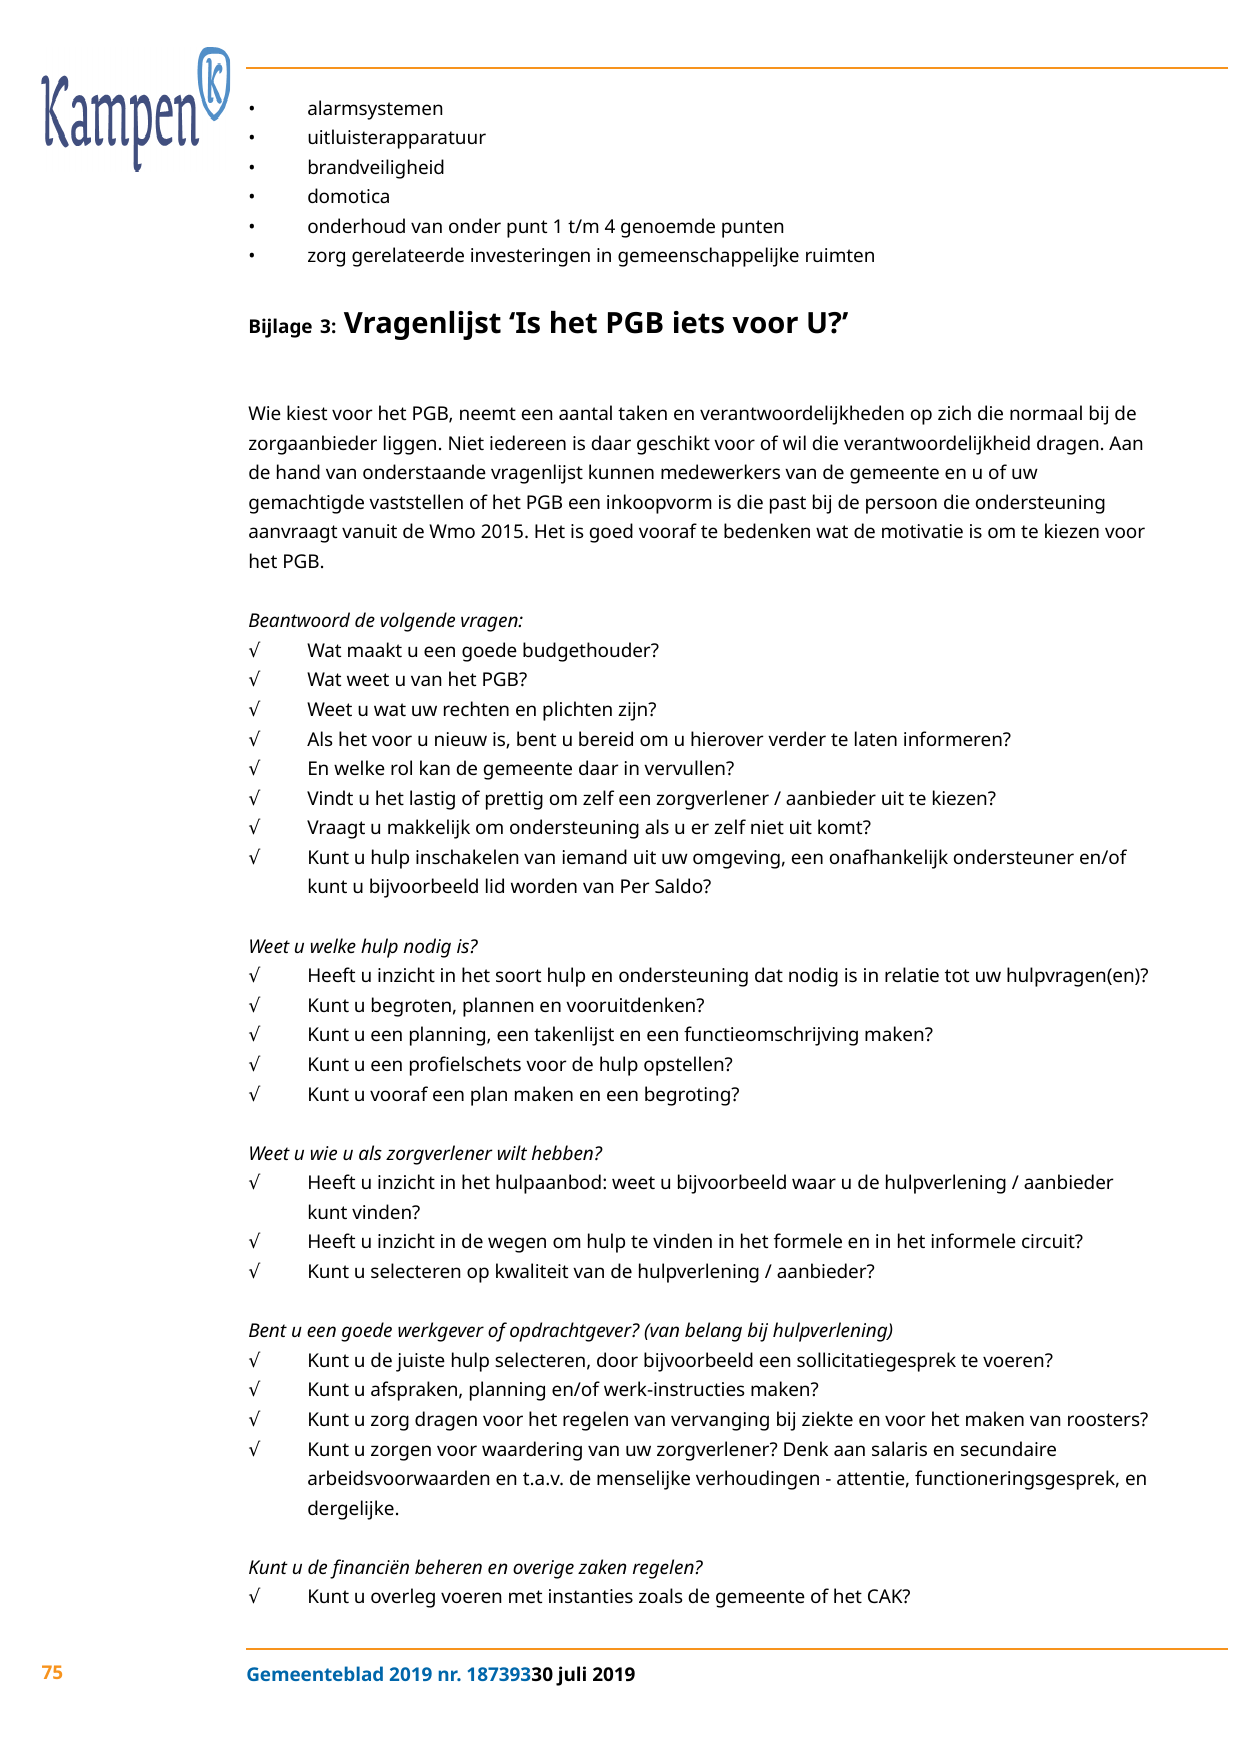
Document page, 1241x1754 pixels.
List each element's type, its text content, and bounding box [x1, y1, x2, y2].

list Weet u wat uw rechten en plichten zijn? [248, 696, 1152, 722]
list onderhoud van onder punt 1 t/m 4 genoemde punten [248, 213, 1152, 239]
list Vindt u het lastig of prettig om zelf een zorgverlener / aanbieder uit te kiezen? [248, 785, 1152, 811]
text Weet u welke hulp nodig is? [248, 933, 1152, 958]
list domotica [248, 183, 1152, 209]
text Wie kiest voor het PGB, neemt een aantal taken en verantwoordelijkheden op zich die normaal bij de zorgaanbieder liggen. Niet iedereen is daar geschikt voor of wil die verantwoordelijkheid dragen. Aan de hand van onderstaande vragenlijst kunnen medewerkers van de gemeente en u of uw gemachtigde vaststellen of het PGB een inkoopvorm is die past bij de persoon die ondersteuning aanvraagt vanuit de Wmo 2015. Het is goed vooraf te bedenken wat de motivatie is om te kiezen voor het PGB. [248, 400, 1152, 574]
list zorg gerelateerde investeringen in gemeenschappelijke ruimten [248, 243, 1152, 268]
text Beantwoord de volgende vragen: [248, 607, 1152, 633]
text Bent u een goede werkgever of opdrachtgever? (van belang bij hulpverlening) [248, 1317, 1152, 1343]
list Kunt u zorg dragen voor het regelen van vervanging bij ziekte en voor het maken van roosters? [248, 1406, 1152, 1432]
text Kunt u de financiën beheren en overige zaken regelen? [248, 1554, 1152, 1580]
list Wat maakt u een goede budgethouder? [248, 637, 1152, 663]
list Kunt u de juiste hulp selecteren, door bijvoorbeeld een sollicitatiegesprek te voeren? [248, 1347, 1152, 1373]
list alarmsystemen [248, 95, 1152, 121]
text Bijlage 3: Vragenlijst ‘Is het PGB iets voor U?’ [248, 302, 1152, 342]
list Heeft u inzicht in het hulpaanbod: weet u bijvoorbeeld waar u de hulpverlening / aanbieder kunt vinden? [248, 1169, 1152, 1225]
list Heeft u inzicht in het soort hulp en ondersteuning dat nodig is in relatie tot uw hulpvragen(en)? [248, 962, 1152, 988]
list En welke rol kan de gemeente daar in vervullen? [248, 755, 1152, 781]
list Wat weet u van het PGB? [248, 667, 1152, 692]
picture [41, 47, 231, 172]
list Kunt u overleg voeren met instanties zoals de gemeente of het CAK? [248, 1584, 1152, 1609]
list Kunt u hulp inschakelen van iemand uit uw omgeving, een onafhankelijk ondersteuner en/of kunt u bijvoorbeeld lid worden van Per Saldo? [248, 844, 1152, 899]
list Als het voor u nieuw is, bent u bereid om u hierover verder te laten informeren? [248, 726, 1152, 751]
list Kunt u selecteren op kwaliteit van de hulpverlening / aanbieder? [248, 1258, 1152, 1284]
text Weet u wie u als zorgverlener wilt hebben? [248, 1140, 1152, 1166]
list Kunt u begroten, plannen en vooruitdenken? [248, 992, 1152, 1018]
list Kunt u afspraken, planning en/of werk-instructies maken? [248, 1377, 1152, 1402]
list Kunt u een profielschets voor de hulp opstellen? [248, 1051, 1152, 1077]
list Kunt u een planning, een takenlijst en een functieomschrijving maken? [248, 1022, 1152, 1047]
list Heeft u inzicht in de wegen om hulp te vinden in het formele en in het informele circuit? [248, 1229, 1152, 1254]
list brandveiligheid [248, 154, 1152, 180]
list Vraagt u makkelijk om ondersteuning als u er zelf niet uit komt? [248, 814, 1152, 840]
list Kunt u zorgen voor waardering van uw zorgverlener? Denk aan salaris en secundaire arbeidsvoorwaarden en t.a.v. de menselijke verhoudingen - attentie, functioneringsgesprek, en dergelijke. [248, 1436, 1152, 1521]
list uitluisterapparatuur [248, 124, 1152, 150]
list Kunt u vooraf een plan maken en een begroting? [248, 1081, 1152, 1106]
